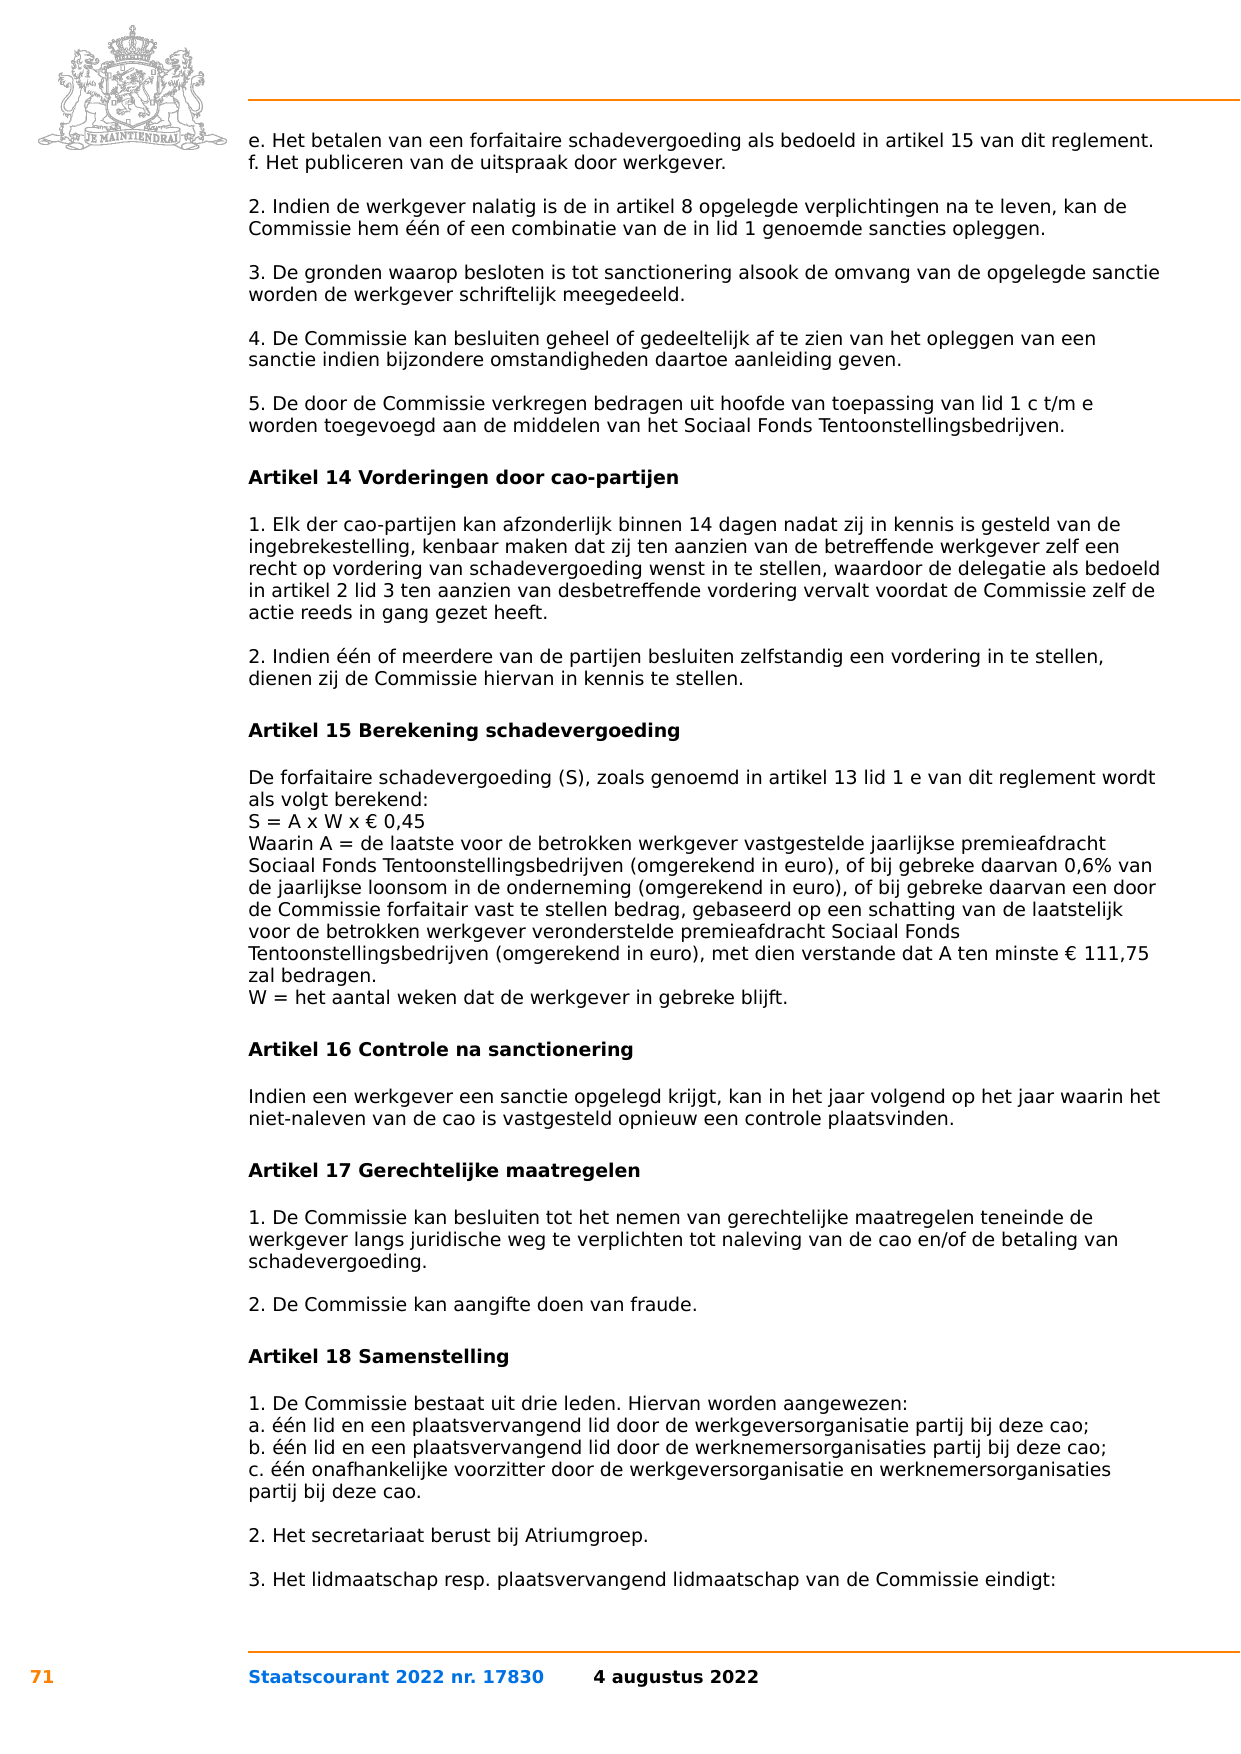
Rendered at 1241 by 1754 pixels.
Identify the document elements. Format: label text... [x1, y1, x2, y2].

text 2. De Commissie kan aangifte doen van fraude. [248, 1294, 1163, 1316]
text 3. Het lidmaatschap resp. plaatsvervangend lidmaatschap van de Commissie eindigt: [248, 1569, 1163, 1591]
text 1. De Commissie kan besluiten tot het nemen van gerechtelijke maatregelen teneinde de werkgever langs juridische weg te verplichten tot naleving van de cao en/of de betaling van schadevergoeding. [248, 1207, 1163, 1272]
text Indien een werkgever een sanctie opgelegd krijgt, kan in het jaar volgend op het jaar waarin het niet-naleven van de cao is vastgesteld opnieuw een controle plaatsvinden. [248, 1086, 1163, 1129]
text e. Het betalen van een forfaitaire schadevergoeding als bedoeld in artikel 15 van dit reglement. [248, 130, 1163, 152]
text 4. De Commissie kan besluiten geheel of gedeeltelijk af te zien van het opleggen van een sanctie indien bijzondere omstandigheden daartoe aanleiding geven. [248, 327, 1163, 371]
text c. één onafhankelijke voorzitter door de werkgeversorganisatie en werknemersorganisaties partij bij deze cao. [248, 1459, 1163, 1503]
text 2. Indien één of meerdere van de partijen besluiten zelfstandig een vordering in te stellen, dienen zij de Commissie hiervan in kennis te stellen. [248, 646, 1163, 690]
subtitle Artikel 17 Gerechtelijke maatregelen [248, 1159, 1163, 1182]
text 1. Elk der cao-partijen kan afzonderlijk binnen 14 dagen nadat zij in kennis is gesteld van de ingebrekestelling, kenbaar maken dat zij ten aanzien van de betreffende werkgever zelf een recht op vordering van schadevergoeding wenst in te stellen, waardoor de delegatie als bedoeld in artikel 2 lid 3 ten aanzien van desbetreffende vordering vervalt voordat de Commissie zelf de actie reeds in gang gezet heeft. [248, 514, 1163, 624]
subtitle Artikel 16 Controle na sanctionering [248, 1039, 1163, 1061]
text 3. De gronden waarop besloten is tot sanctionering alsook de omvang van de opgelegde sanctie worden de werkgever schriftelijk meegedeeld. [248, 262, 1163, 306]
text W = het aantal weken dat de werkgever in gebreke blijft. [248, 987, 1163, 1009]
subtitle Artikel 14 Vorderingen door cao-partijen [248, 467, 1163, 489]
text 1. De Commissie bestaat uit drie leden. Hiervan worden aangewezen: [248, 1393, 1163, 1415]
text 2. Indien de werkgever nalatig is de in artikel 8 opgelegde verplichtingen na te leven, kan de Commissie hem één of een combinatie van de in lid 1 genoemde sancties opleggen. [248, 196, 1163, 240]
subtitle Artikel 15 Berekening schadevergoeding [248, 720, 1163, 742]
text b. één lid en een plaatsvervangend lid door de werknemersorganisaties partij bij deze cao; [248, 1437, 1163, 1459]
text 2. Het secretariaat berust bij Atriumgroep. [248, 1525, 1163, 1547]
text S = A x W x € 0,45 [248, 811, 1163, 833]
picture [38, 25, 227, 150]
text a. één lid en een plaatsvervangend lid door de werkgeversorganisatie partij bij deze cao; [248, 1415, 1163, 1437]
text Waarin A = de laatste voor de betrokken werkgever vastgestelde jaarlijkse premieafdracht Sociaal Fonds Tentoonstellingsbedrijven (omgerekend in euro), of bij gebreke daarvan 0,6% van de jaarlijkse loonsom in de onderneming (omgerekend in euro), of bij gebreke daarvan een door de Commissie forfaitair vast te stellen bedrag, gebaseerd op een schatting van de laatstelijk voor de betrokken werkgever veronderstelde premieafdracht Sociaal Fonds Tentoonstellingsbedrijven (omgerekend in euro), met dien verstande dat A ten minste € 111,75 zal bedragen. [248, 833, 1163, 987]
text f. Het publiceren van de uitspraak door werkgever. [248, 152, 1163, 174]
subtitle Artikel 18 Samenstelling [248, 1346, 1163, 1368]
text De forfaitaire schadevergoeding (S), zoals genoemd in artikel 13 lid 1 e van dit reglement wordt als volgt berekend: [248, 767, 1163, 811]
text 5. De door de Commissie verkregen bedragen uit hoofde van toepassing van lid 1 c t/m e worden toegevoegd aan de middelen van het Sociaal Fonds Tentoonstellingsbedrijven. [248, 393, 1163, 437]
